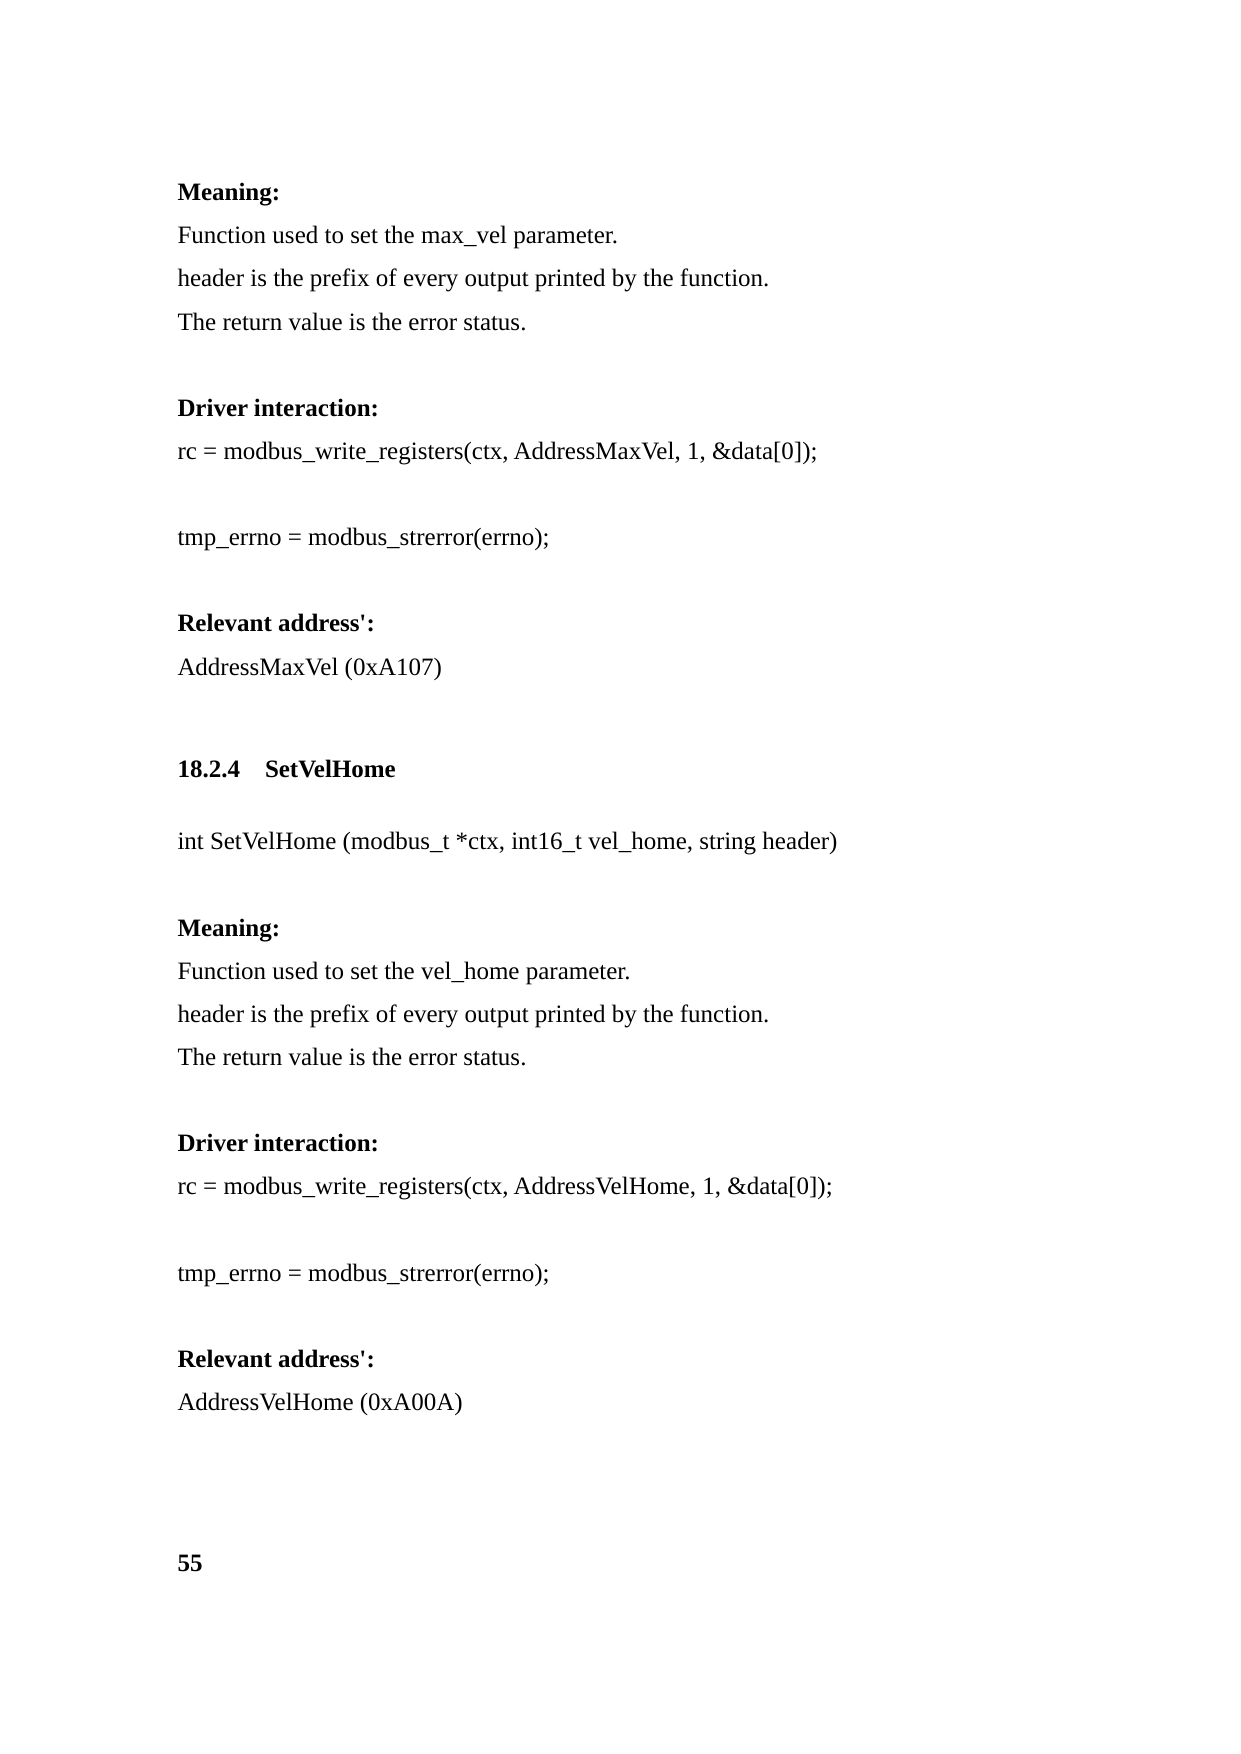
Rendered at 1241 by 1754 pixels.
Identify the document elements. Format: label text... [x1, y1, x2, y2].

text int SetVelHome (modbus_t *ctx, int16_t vel_home, string header) [177, 826, 1063, 855]
text Meaning: [177, 177, 1063, 206]
text Function used to set the vel_home parameter. [177, 956, 1063, 984]
text AddressVelHome (0xA00A) [177, 1387, 1063, 1416]
text Driver interaction: [177, 1128, 1063, 1157]
text tmp_errno = modbus_strerror(errno); [177, 1258, 1063, 1286]
text Driver interaction: [177, 393, 1063, 422]
text Relevant address': [177, 608, 1063, 637]
text header is the prefix of every output printed by the function. [177, 999, 1063, 1028]
text Meaning: [177, 913, 1063, 941]
text The return value is the error status. [177, 1042, 1063, 1071]
text AddressMaxVel (0xA107) [177, 652, 1063, 680]
text rc = modbus_write_registers(ctx, AddressVelHome, 1, &data[0]); [177, 1171, 1063, 1200]
text tmp_errno = modbus_strerror(errno); [177, 522, 1063, 551]
text The return value is the error status. [177, 307, 1063, 335]
text Function used to set the max_vel parameter. [177, 220, 1063, 249]
text rc = modbus_write_registers(ctx, AddressMaxVel, 1, &data[0]); [177, 436, 1063, 465]
subtitle SetVelHome [177, 754, 1063, 782]
text header is the prefix of every output printed by the function. [177, 263, 1063, 292]
text Relevant address': [177, 1344, 1063, 1373]
